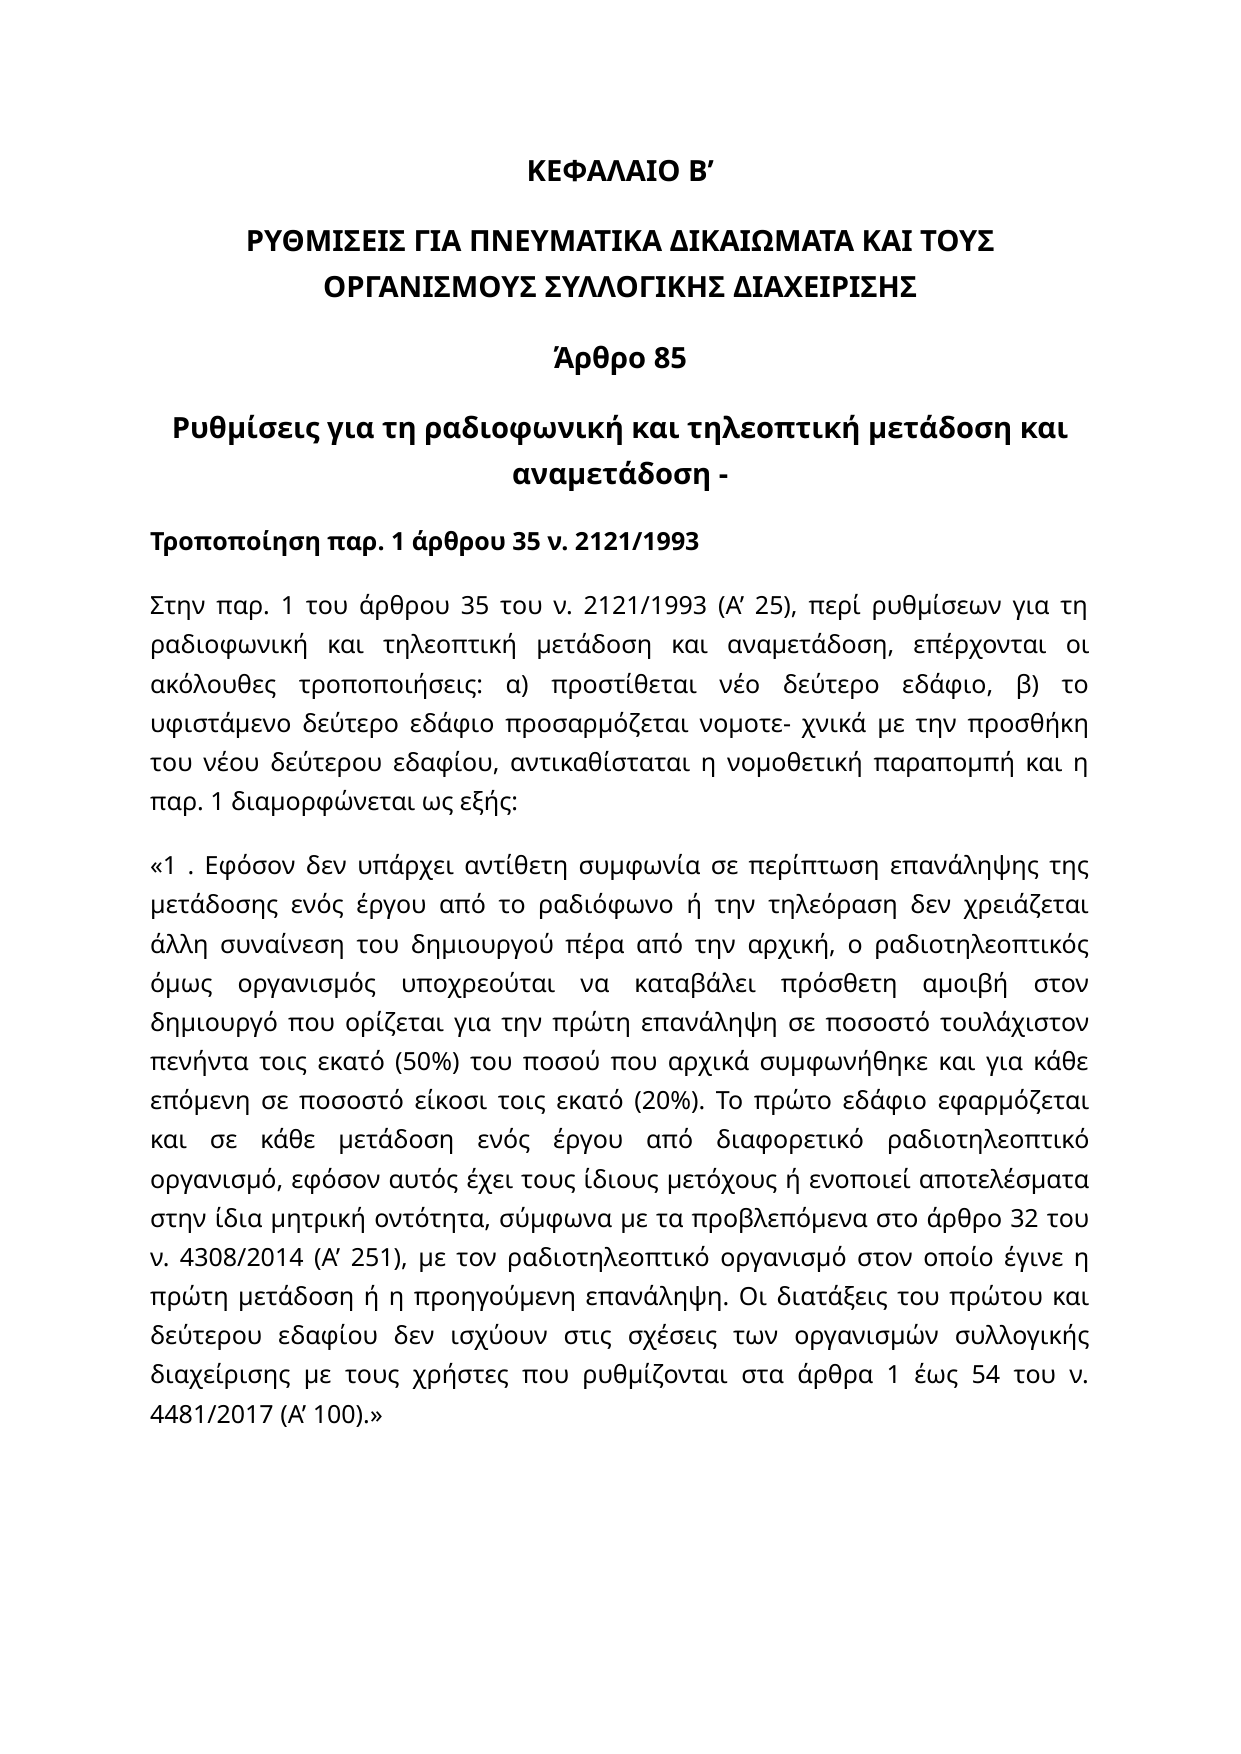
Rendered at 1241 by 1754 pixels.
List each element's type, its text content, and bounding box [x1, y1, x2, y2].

subtitle Ρυθμίσεις για τη ραδιοφωνική και τηλεοπτική μετάδοση και αναμετάδοση - [150, 407, 1090, 493]
text Στην παρ. 1 του άρθρου 35 του ν. 2121/1993 (Α’ 25), περί ρυθμίσεων για τη ραδιοφωνική και τηλεοπτική μετάδοση και αναμετάδοση, επέρχονται οι ακόλουθες τροποποιήσεις: α) προστίθεται νέο δεύτερο εδάφιο, β) το υφιστάμενο δεύτερο εδάφιο προσαρμόζεται νομοτε- χνικά με την προσθήκη του νέου δεύτερου εδαφίου, αντικαθίσταται η νομοθετική παραπομπή και η παρ. 1 διαμορφώνεται ως εξής: [150, 588, 1090, 818]
subtitle ΚΕΦΑΛΑΙΟ Β’ [150, 150, 1090, 190]
text Τροποποίηση παρ. 1 άρθρου 35 ν. 2121/1993 [150, 524, 1090, 558]
subtitle ΡΥΘΜΙΣΕΙΣ ΓΙΑ ΠΝΕΥΜΑΤΙΚΑ ΔΙΚΑΙΩΜΑΤΑ ΚΑΙ ΤΟΥΣ ΟΡΓΑΝΙΣΜΟΥΣ ΣΥΛΛΟΓΙΚΗΣ ΔΙΑΧΕΙΡΙΣΗΣ [150, 221, 1090, 306]
text «1 . Εφόσον δεν υπάρχει αντίθετη συμφωνία σε περίπτωση επανάληψης της μετάδοσης ενός έργου από το ραδιόφωνο ή την τηλεόραση δεν χρειάζεται άλλη συναίνεση του δημιουργού πέρα από την αρχική, ο ραδιοτηλεοπτικός όμως οργανισμός υποχρεούται να καταβάλει πρόσθετη αμοιβή στον δημιουργό που ορίζεται για την πρώτη επανάληψη σε ποσοστό τουλάχιστον πενήντα τοις εκατό (50%) του ποσού που αρχικά συμφωνήθηκε και για κάθε επόμενη σε ποσοστό είκοσι τοις εκατό (20%). Το πρώτο εδάφιο εφαρμόζεται και σε κάθε μετάδοση ενός έργου από διαφορετικό ραδιοτηλεοπτικό οργανισμό, εφόσον αυτός έχει τους ίδιους μετόχους ή ενοποιεί αποτελέσματα στην ίδια μητρική οντότητα, σύμφωνα με τα προβλεπόμενα στο άρθρο 32 του ν. 4308/2014 (Α’ 251), με τον ραδιοτηλεοπτικό οργανισμό στον οποίο έγινε η πρώτη μετάδοση ή η προηγούμενη επανάληψη. Οι διατάξεις του πρώτου και δεύτερου εδαφίου δεν ισχύουν στις σχέσεις των οργανισμών συλλογικής διαχείρισης με τους χρήστες που ρυθμίζονται στα άρθρα 1 έως 54 του ν. 4481/2017 (Α’ 100).» [150, 848, 1090, 1430]
subtitle Άρθρο 85 [150, 337, 1090, 377]
